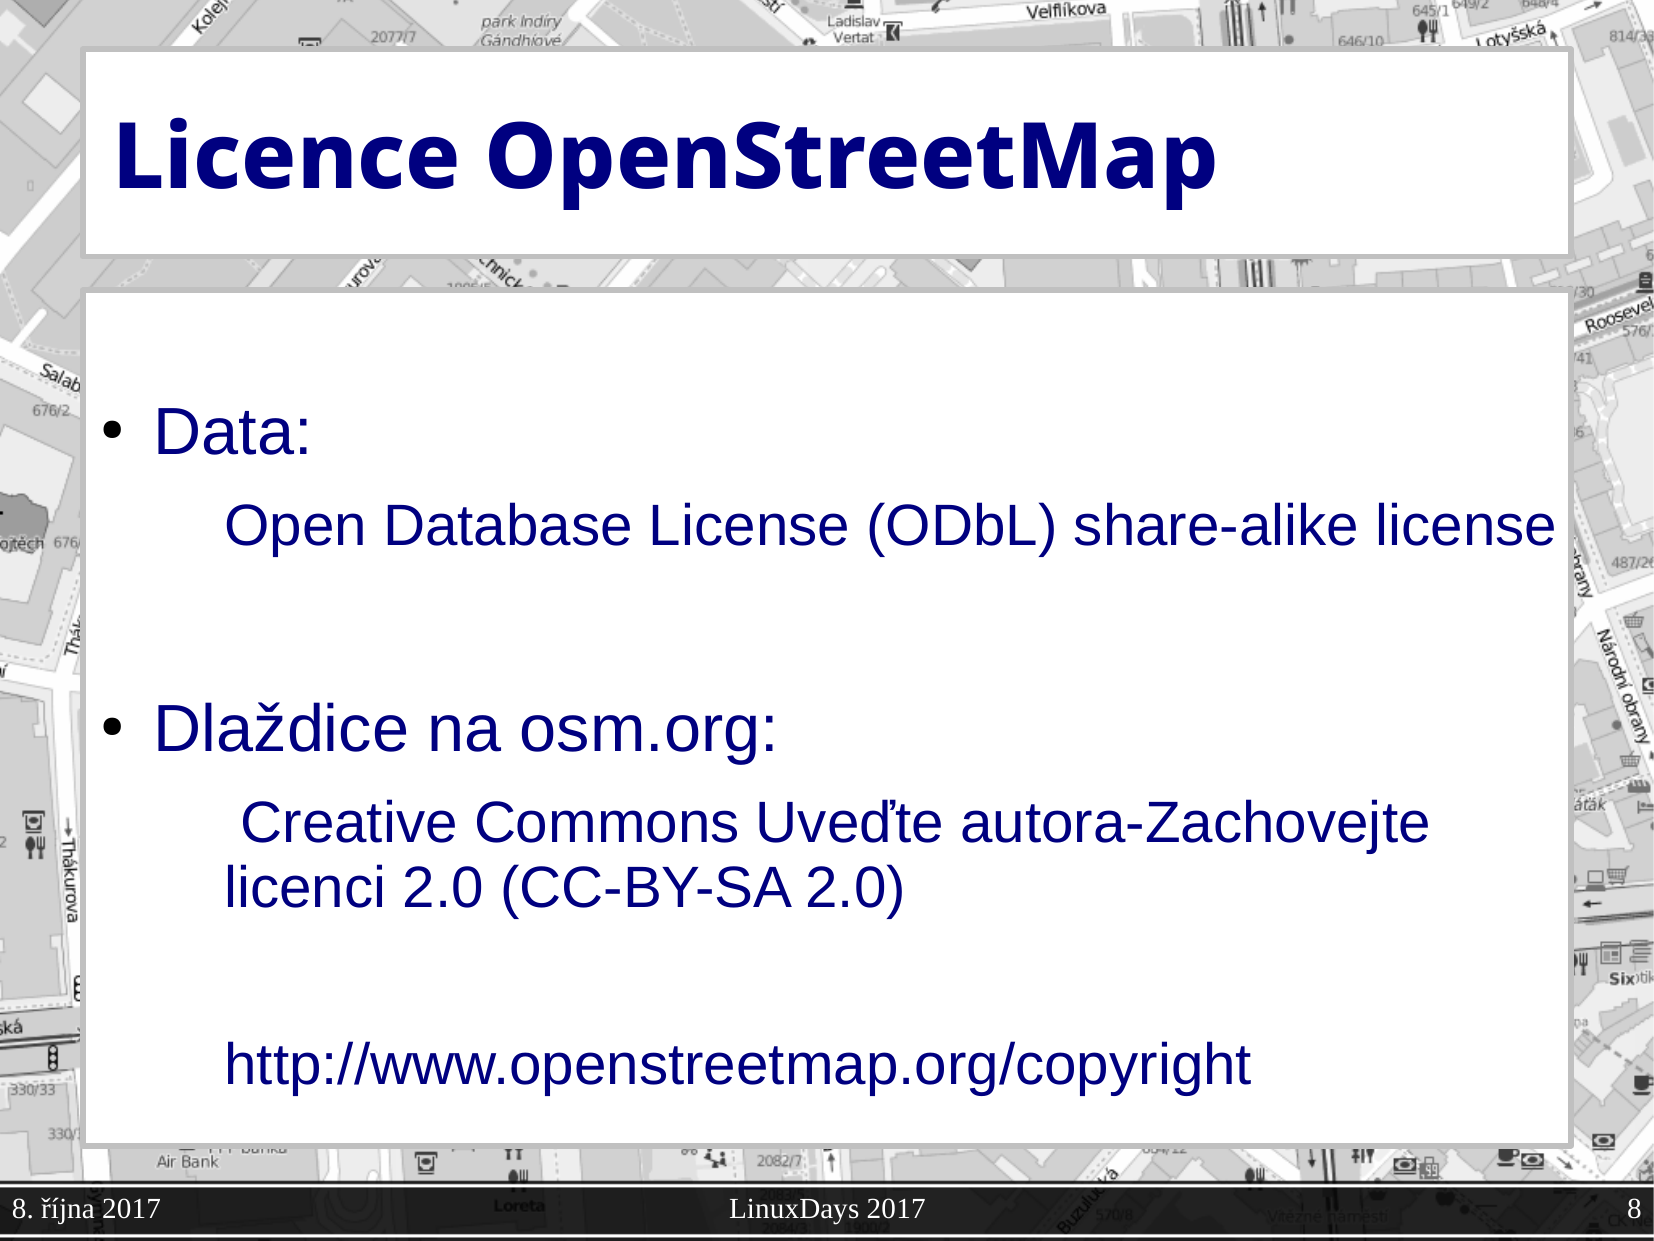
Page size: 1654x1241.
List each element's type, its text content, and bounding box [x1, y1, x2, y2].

picture [0, 0, 1654, 1241]
title Licence OpenStreetMap [82, 49, 1571, 257]
list Data: Open Database License (ODbL) share-alike license Dlaždice na osm.org: Creative Commons Uveďte autora-Zachovejte licenci 2.0 (CC-BY-SA 2.0) http://www.openstreetmap.org/copyright [82, 290, 1571, 1146]
